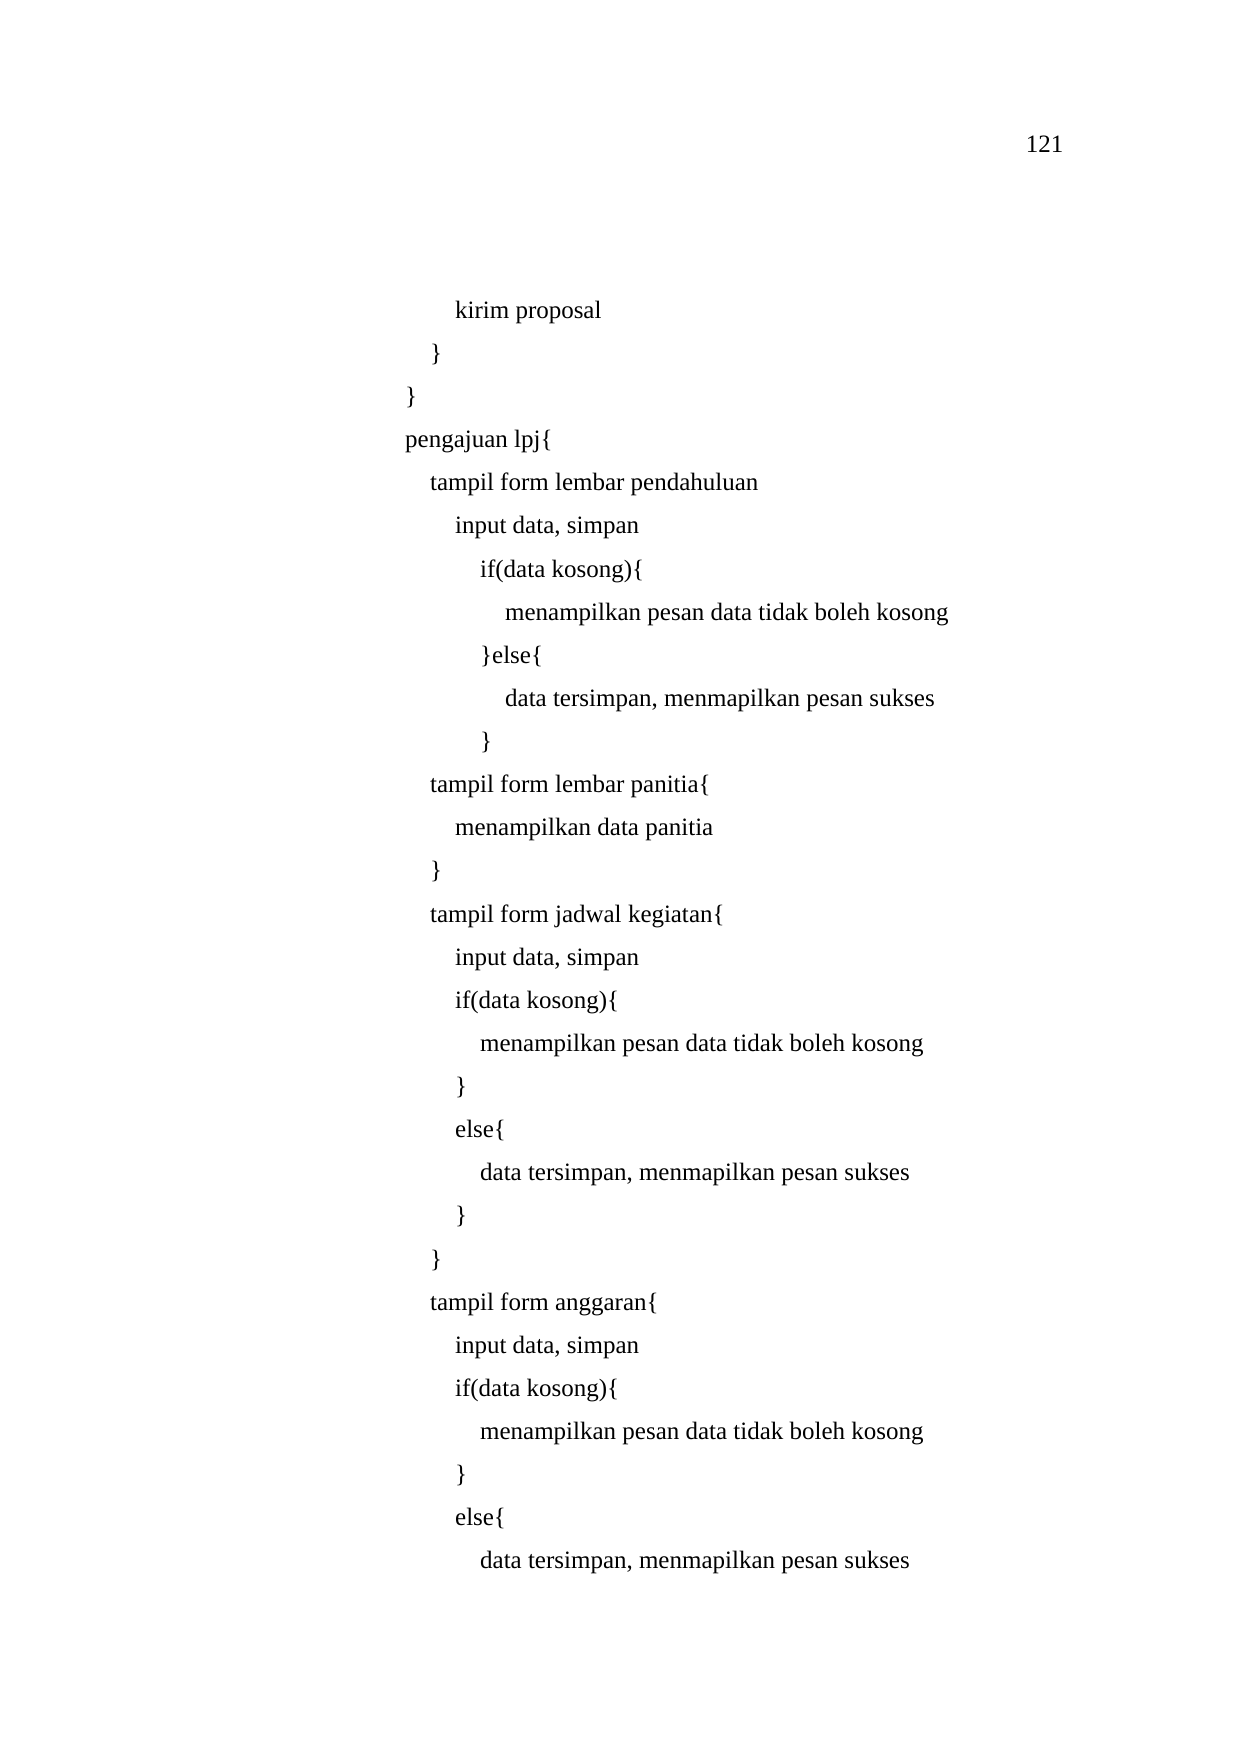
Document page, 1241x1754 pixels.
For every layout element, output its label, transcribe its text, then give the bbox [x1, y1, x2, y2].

text } [330, 856, 1063, 884]
text } [330, 726, 1063, 755]
text if(data kosong){ [330, 1373, 1063, 1402]
text tampil form lembar panitia{ [330, 769, 1063, 798]
text } [330, 1201, 1063, 1229]
text kirim proposal [330, 295, 1063, 324]
text data tersimpan, menmapilkan pesan sukses [330, 1546, 1063, 1574]
text }else{ [330, 640, 1063, 669]
text input data, simpan [330, 942, 1063, 971]
text } [330, 1459, 1063, 1488]
text data tersimpan, menmapilkan pesan sukses [330, 1157, 1063, 1186]
text else{ [330, 1502, 1063, 1531]
text tampil form anggaran{ [330, 1287, 1063, 1316]
text } [330, 338, 1063, 367]
text menampilkan pesan data tidak boleh kosong [330, 597, 1063, 626]
text menampilkan data panitia [330, 812, 1063, 841]
text menampilkan pesan data tidak boleh kosong [330, 1416, 1063, 1445]
text menampilkan pesan data tidak boleh kosong [330, 1028, 1063, 1057]
text input data, simpan [330, 511, 1063, 539]
text data tersimpan, menmapilkan pesan sukses [330, 683, 1063, 712]
text } [330, 1071, 1063, 1100]
text } [330, 381, 1063, 410]
text else{ [330, 1114, 1063, 1143]
text tampil form lembar pendahuluan [330, 467, 1063, 496]
text pengajuan lpj{ [330, 424, 1063, 453]
text tampil form jadwal kegiatan{ [330, 899, 1063, 927]
text if(data kosong){ [330, 985, 1063, 1014]
text } [330, 1244, 1063, 1272]
text input data, simpan [330, 1330, 1063, 1359]
text if(data kosong){ [330, 554, 1063, 582]
